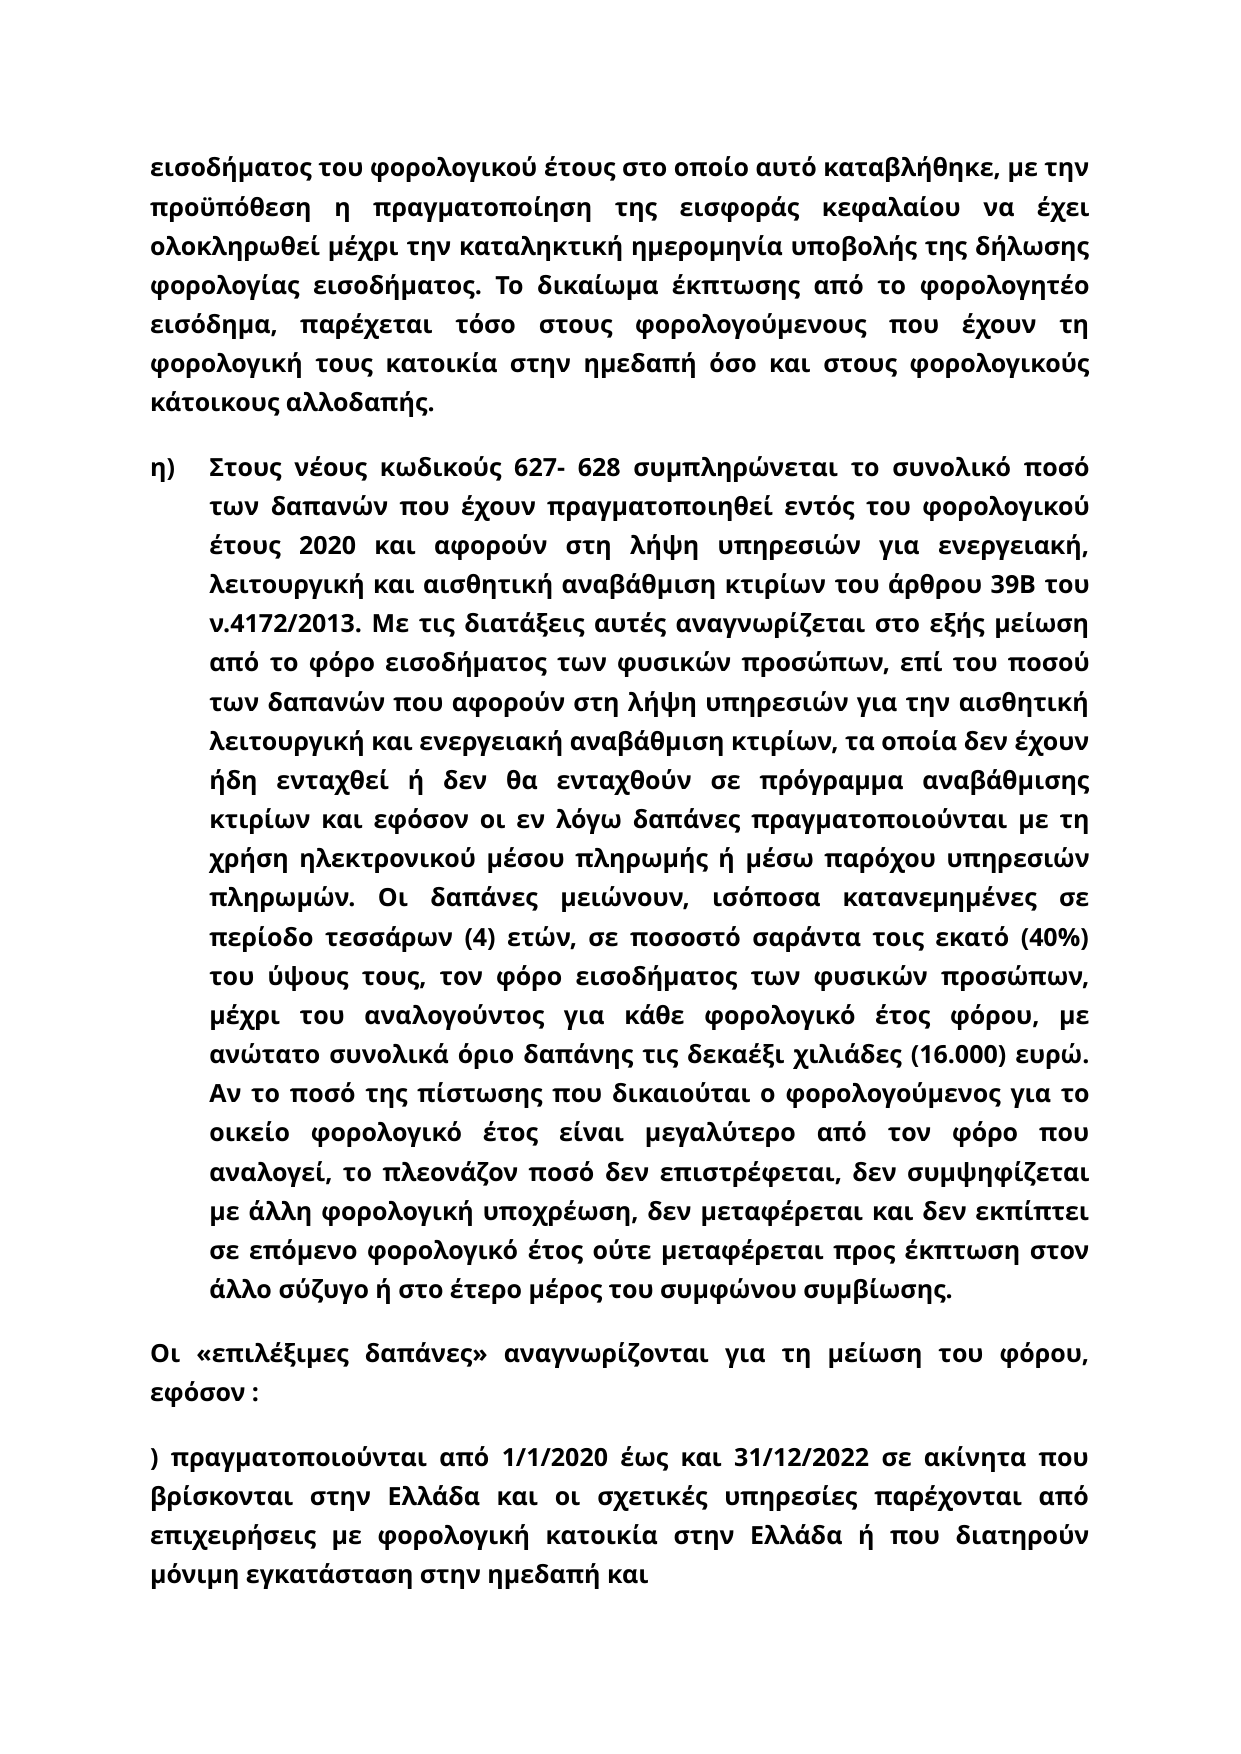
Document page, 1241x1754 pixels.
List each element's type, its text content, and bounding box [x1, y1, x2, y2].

text Οι «επιλέξιμες δαπάνες» αναγνωρίζονται για τη μείωση του φόρου, εφόσον : [150, 1336, 1090, 1409]
list η) Στους νέους κωδικούς 627- 628 συμπληρώνεται το συνολικό ποσό των δαπανών που έχουν πραγματοποιηθεί εντός του φορολογικού έτους 2020 και αφορούν στη λήψη υπηρεσιών για ενεργειακή, λειτουργική και αισθητική αναβάθμιση κτιρίων του άρθρου 39Β του ν.4172/2013. Με τις διατάξεις αυτές αναγνωρίζεται στο εξής μείωση από το φόρο εισοδήματος των φυσικών προσώπων, επί του ποσού των δαπανών που αφορούν στη λήψη υπηρεσιών για την αισθητική λειτουργική και ενεργειακή αναβάθμιση κτιρίων, τα οποία δεν έχουν ήδη ενταχθεί ή δεν θα ενταχθούν σε πρόγραμμα αναβάθμισης κτιρίων και εφόσον οι εν λόγω δαπάνες πραγματοποιούνται με τη χρήση ηλεκτρονικού μέσου πληρωμής ή μέσω παρόχου υπηρεσιών πληρωμών. Οι δαπάνες μειώνουν, ισόποσα κατανεμημένες σε περίοδο τεσσάρων (4) ετών, σε ποσοστό σαράντα τοις εκατό (40%) του ύψους τους, τον φόρο εισοδήματος των φυσικών προσώπων, μέχρι του αναλογούντος για κάθε φορολογικό έτος φόρου, με ανώτατο συνολικά όριο δαπάνης τις δεκαέξι χιλιάδες (16.000) ευρώ. Αν το ποσό της πίστωσης που δικαιούται ο φορολογούμενος για το οικείο φορολογικό έτος είναι μεγαλύτερο από τον φόρο που αναλογεί, το πλεονάζον ποσό δεν επιστρέφεται, δεν συμψηφίζεται με άλλη φορολογική υποχρέωση, δεν μεταφέρεται και δεν εκπίπτει σε επόμενο φορολογικό έτος ούτε μεταφέρεται προς έκπτωση στον άλλο σύζυγο ή στο έτερο μέρος του συμφώνου συμβίωσης. [150, 449, 1090, 1306]
text ) πραγματοποιούνται από 1/1/2020 έως και 31/12/2022 σε ακίνητα που βρίσκονται στην Ελλάδα και οι σχετικές υπηρεσίες παρέχονται από επιχειρήσεις με φορολογική κατοικία στην Ελλάδα ή που διατηρούν μόνιμη εγκατάσταση στην ημεδαπή και [150, 1439, 1090, 1591]
text εισοδήματος του φορολογικού έτους στο οποίο αυτό καταβλήθηκε, με την προϋπόθεση η πραγματοποίηση της εισφοράς κεφαλαίου να έχει ολοκληρωθεί μέχρι την καταληκτική ημερομηνία υποβολής της δήλωσης φορολογίας εισοδήματος. Το δικαίωμα έκπτωσης από το φορολογητέο εισόδημα, παρέχεται τόσο στους φορολογούμενους που έχουν τη φορολογική τους κατοικία στην ημεδαπή όσο και στους φορολογικούς κάτοικους αλλοδαπής. [150, 150, 1090, 419]
